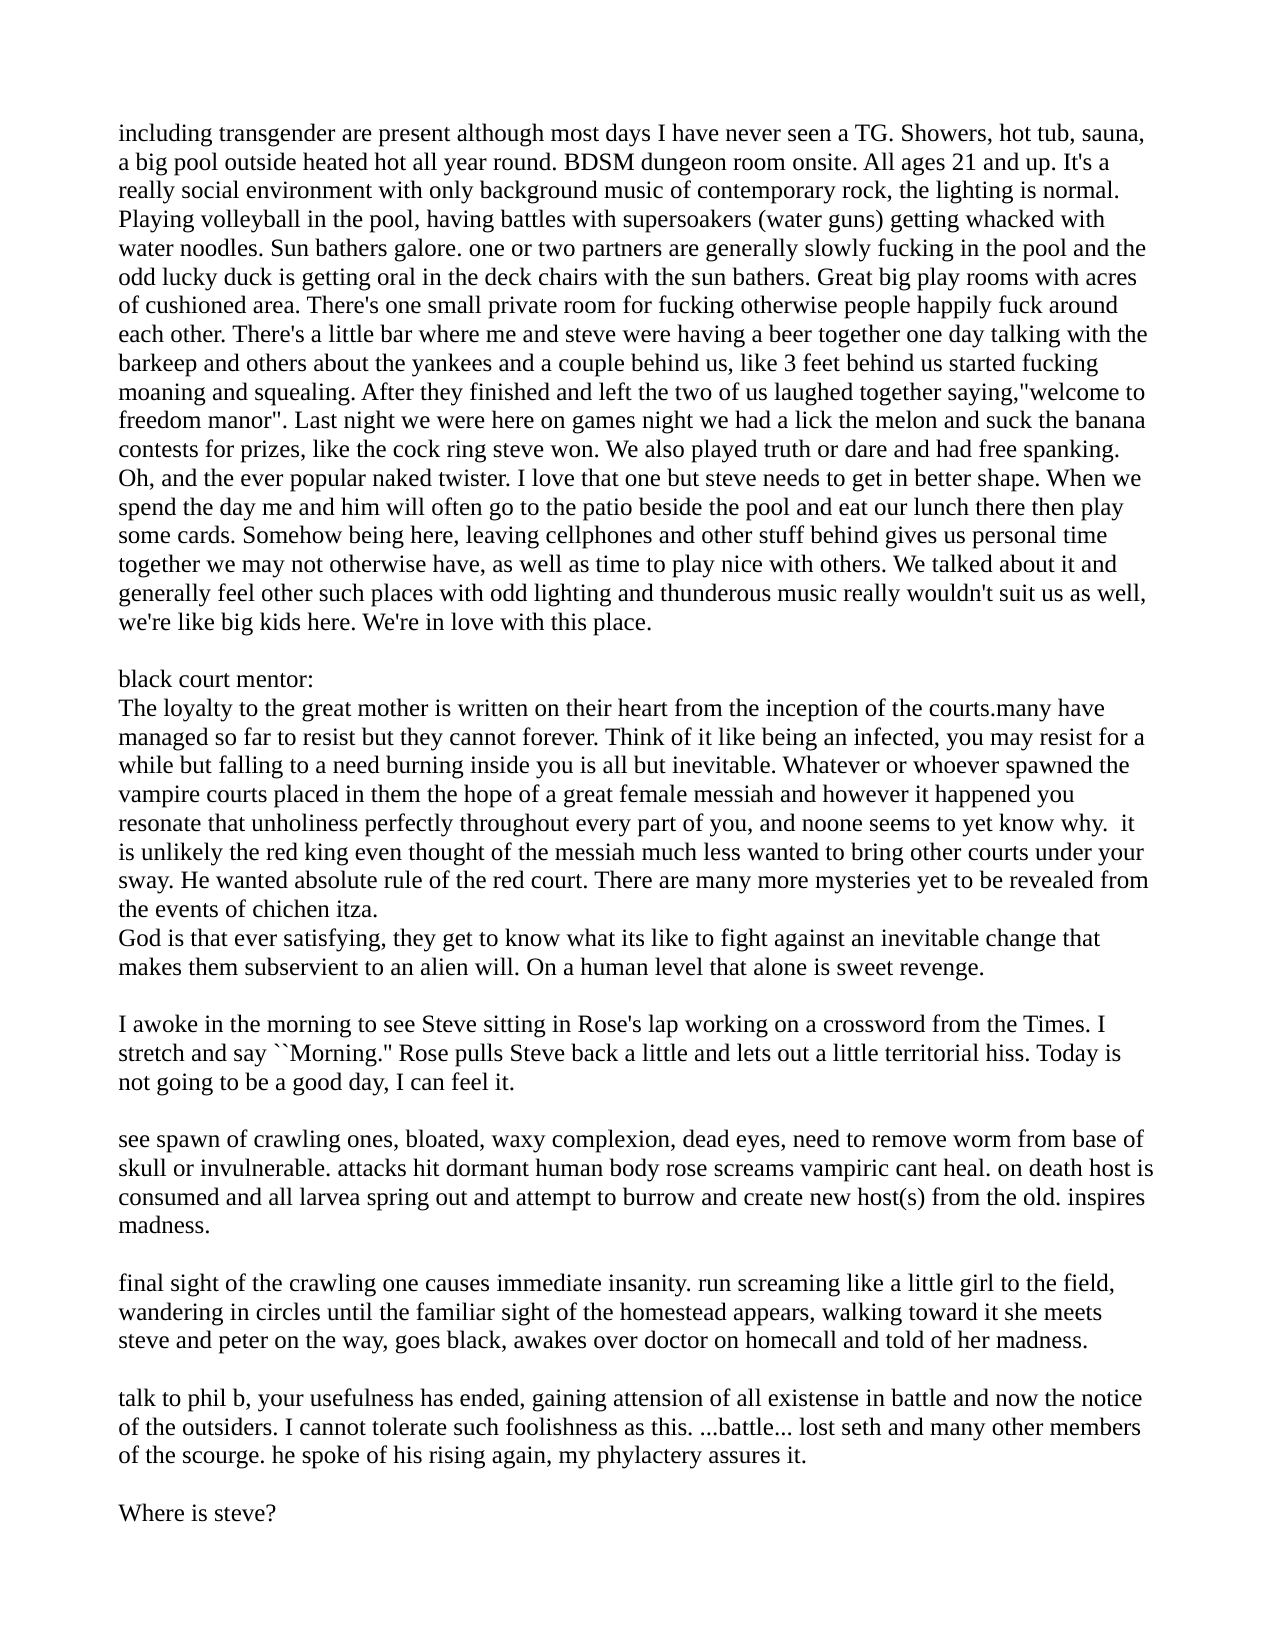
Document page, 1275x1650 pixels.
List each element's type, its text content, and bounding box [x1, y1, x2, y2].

text The loyalty to the great mother is written on their heart from the inception of the courts.many have managed so far to resist but they cannot forever. Think of it like being an infected, you may resist for a while but falling to a need burning inside you is all but inevitable. Whatever or whoever spawned the vampire courts placed in them the hope of a great female messiah and however it happened you resonate that unholiness perfectly throughout every part of you, and noone seems to yet know why. it is unlikely the red king even thought of the messiah much less wanted to bring other courts under your sway. He wanted absolute rule of the red court. There are many more mysteries yet to be revealed from the events of chichen itza. [118, 693, 1157, 923]
text see spawn of crawling ones, bloated, waxy complexion, dead eyes, need to remove worm from base of skull or invulnerable. attacks hit dormant human body rose screams vampiric cant heal. on death host is consumed and all larvea spring out and attempt to burrow and create new host(s) from the old. inspires madness. [118, 1124, 1157, 1239]
text black court mentor: [118, 664, 1157, 693]
text I awoke in the morning to see Steve sitting in Rose's lap working on a crossword from the Times. I stretch and say ``Morning.'' Rose pulls Steve back a little and lets out a little territorial hiss. Today is not going to be a good day, I can feel it. [118, 1009, 1157, 1096]
text talk to phil b, your usefulness has ended, gaining attension of all existense in battle and now the notice of the outsiders. I cannot tolerate such foolishness as this. ...battle... lost seth and many other members of the scourge. he spoke of his rising again, my phylactery assures it. [118, 1383, 1157, 1469]
text including transgender are present although most days I have never seen a TG. Showers, hot tub, sauna, a big pool outside heated hot all year round. BDSM dungeon room onsite. All ages 21 and up. It's a really social environment with only background music of contemporary rock, the lighting is normal. Playing volleyball in the pool, having battles with supersoakers (water guns) getting whacked with water noodles. Sun bathers galore. one or two partners are generally slowly fucking in the pool and the odd lucky duck is getting oral in the deck chairs with the sun bathers. Great big play rooms with acres of cushioned area. There's one small private room for fucking otherwise people happily fuck around each other. There's a little bar where me and steve were having a beer together one day talking with the barkeep and others about the yankees and a couple behind us, like 3 feet behind us started fucking moaning and squealing. After they finished and left the two of us laughed together saying,"welcome to freedom manor". Last night we were here on games night we had a lick the melon and suck the banana contests for prizes, like the cock ring steve won. We also played truth or dare and had free spanking. Oh, and the ever popular naked twister. I love that one but steve needs to get in better shape. When we spend the day me and him will often go to the patio beside the pool and eat our lunch there then play some cards. Somehow being here, leaving cellphones and other stuff behind gives us personal time together we may not otherwise have, as well as time to play nice with others. We talked about it and generally feel other such places with odd lighting and thunderous music really wouldn't suit us as well, we're like big kids here. We're in love with this place. [118, 118, 1157, 636]
text God is that ever satisfying, they get to know what its like to fight against an inevitable change that makes them subservient to an alien will. On a human level that alone is sweet revenge. [118, 923, 1157, 981]
text final sight of the crawling one causes immediate insanity. run screaming like a little girl to the field, wandering in circles until the familiar sight of the homestead appears, walking toward it she meets steve and peter on the way, goes black, awakes over doctor on homecall and told of her madness. [118, 1268, 1157, 1354]
text Where is steve? [118, 1498, 1157, 1527]
